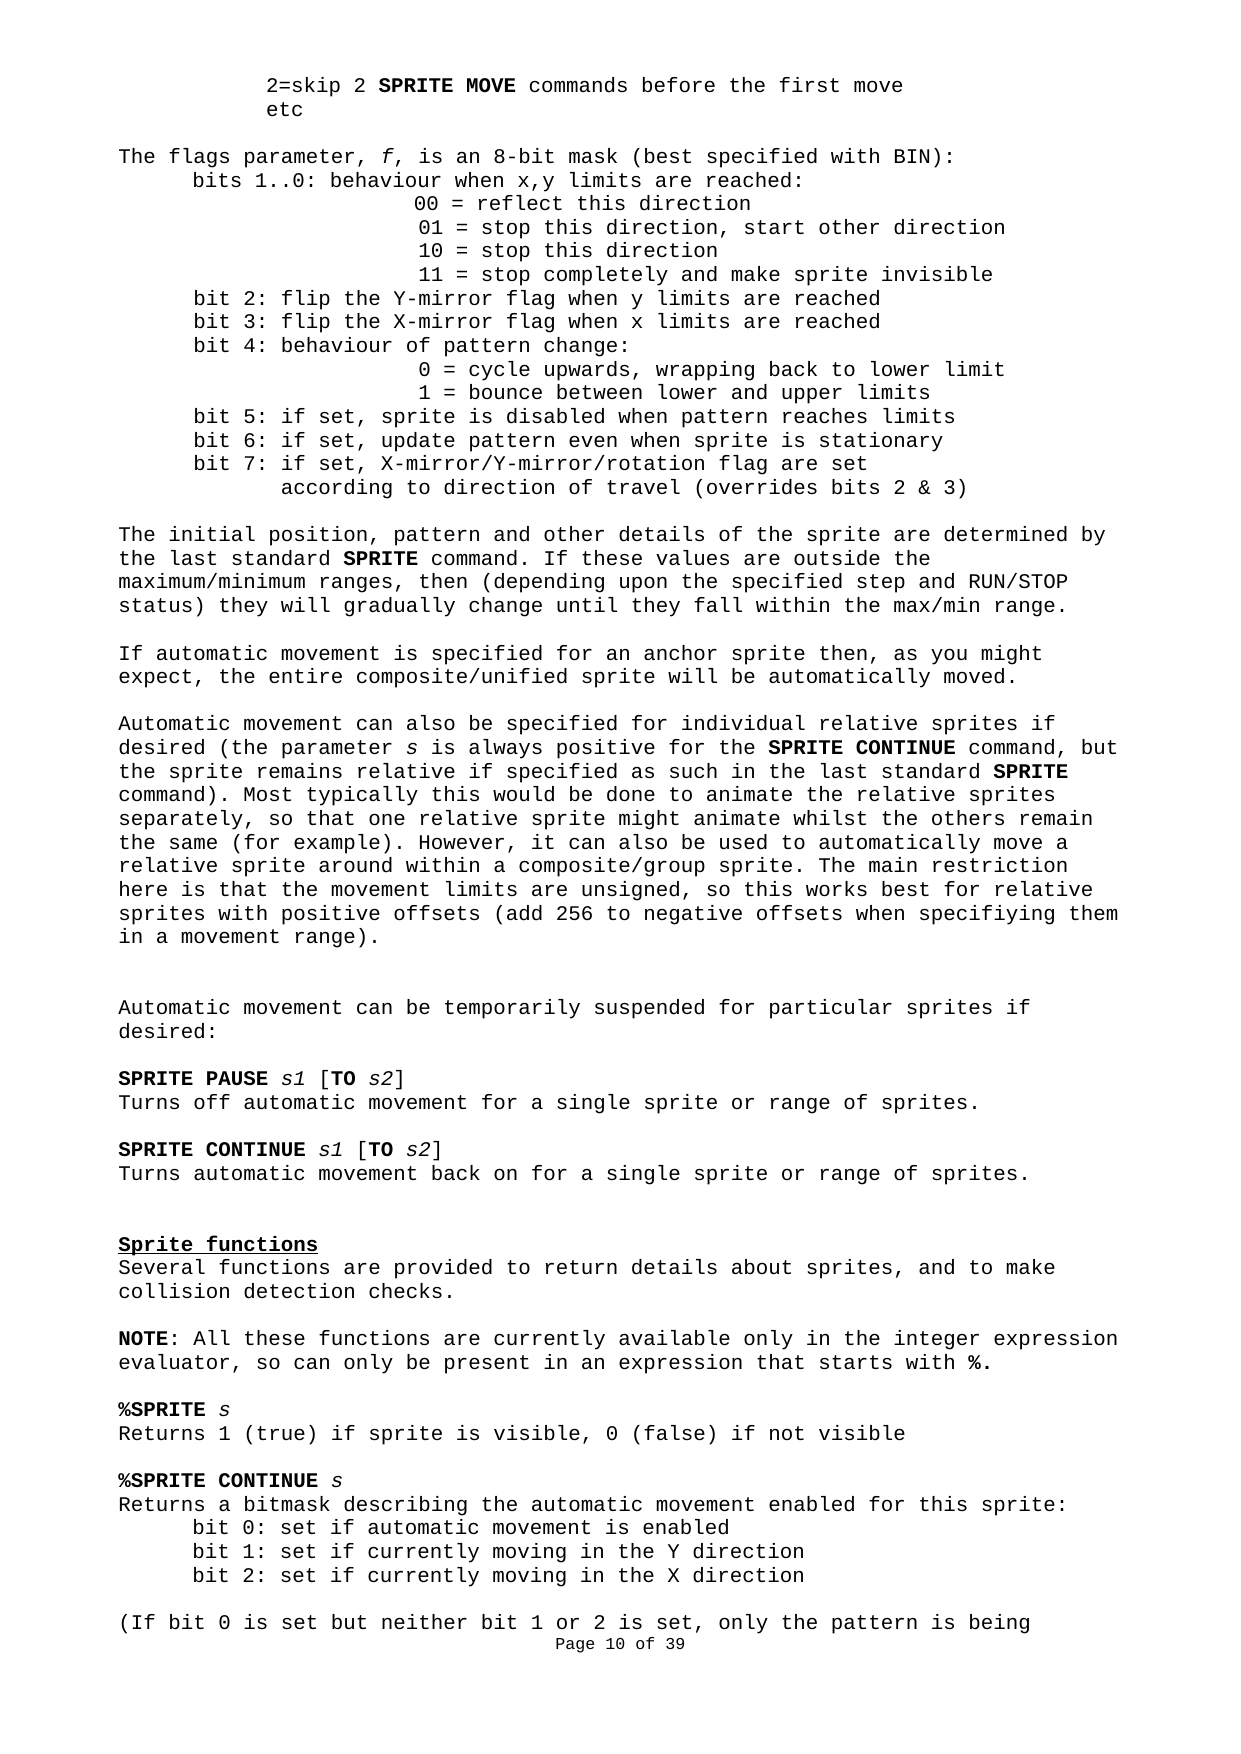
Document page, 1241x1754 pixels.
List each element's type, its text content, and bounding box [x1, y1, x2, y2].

text according to direction of travel (overrides bits 2 & 3) [118, 477, 1122, 501]
text etc [118, 99, 1122, 122]
text 00 = reflect this direction [118, 193, 1122, 217]
text If automatic movement is specified for an anchor sprite then, as you might expect, the entire composite/unified sprite will be automatically moved. [118, 642, 1122, 690]
text %SPRITE s [118, 1399, 1122, 1423]
text 2=skip 2 SPRITE MOVE commands before the first move [118, 75, 1122, 99]
text Returns a bitmask describing the automatic movement enabled for this sprite: [118, 1494, 1122, 1517]
text (If bit 0 is set but neither bit 1 or 2 is set, only the pattern is being [118, 1612, 1122, 1636]
text bits 1..0: behaviour when x,y limits are reached: [118, 169, 1122, 193]
text bit 4: behaviour of pattern change: [118, 335, 1122, 359]
text SPRITE CONTINUE s1 [TO s2] [118, 1139, 1122, 1163]
text Automatic movement can be temporarily suspended for particular sprites if desired: [118, 997, 1122, 1044]
text bit 0: set if automatic movement is enabled [118, 1517, 1122, 1541]
text bit 1: set if currently moving in the Y direction [118, 1541, 1122, 1565]
text Turns automatic movement back on for a single sprite or range of sprites. [118, 1163, 1122, 1186]
text bit 5: if set, sprite is disabled when pattern reaches limits [118, 406, 1122, 430]
text Turns off automatic movement for a single sprite or range of sprites. [118, 1092, 1122, 1115]
text The initial position, pattern and other details of the sprite are determined by the last standard SPRITE command. If these values are outside the maximum/minimum ranges, then (depending upon the specified step and RUN/STOP status) they will gradually change until they fall within the max/min range. [118, 524, 1122, 619]
text 10 = stop this direction [118, 241, 1122, 264]
text 01 = stop this direction, start other direction [118, 217, 1122, 241]
text 11 = stop completely and make sprite invisible [118, 264, 1122, 288]
text bit 2: flip the Y-mirror flag when y limits are reached [118, 288, 1122, 311]
text Automatic movement can also be specified for individual relative sprites if desired (the parameter s is always positive for the SPRITE CONTINUE command, but the sprite remains relative if specified as such in the last standard SPRITE command). Most typically this would be done to animate the relative sprites separately, so that one relative sprite might animate whilst the others remain the same (for example). However, it can also be used to automatically move a relative sprite around within a composite/group sprite. The main restriction here is that the movement limits are unsigned, so this works best for relative sprites with positive offsets (add 256 to negative offsets when specifiying them in a movement range). [118, 713, 1122, 950]
text Sprite functions [118, 1234, 1122, 1257]
text bit 6: if set, update pattern even when sprite is stationary [118, 430, 1122, 453]
text bit 7: if set, X-mirror/Y-mirror/rotation flag are set [118, 453, 1122, 477]
text Returns 1 (true) if sprite is visible, 0 (false) if not visible [118, 1423, 1122, 1446]
text bit 3: flip the X-mirror flag when x limits are reached [118, 311, 1122, 335]
text Several functions are provided to return details about sprites, and to make collision detection checks. [118, 1257, 1122, 1304]
text 1 = bounce between lower and upper limits [118, 382, 1122, 406]
text %SPRITE CONTINUE s [118, 1470, 1122, 1494]
text The flags parameter, f, is an 8-bit mask (best specified with BIN): [118, 146, 1122, 169]
text bit 2: set if currently moving in the X direction [118, 1565, 1122, 1588]
text 0 = cycle upwards, wrapping back to lower limit [118, 359, 1122, 382]
text NOTE: All these functions are currently available only in the integer expression evaluator, so can only be present in an expression that starts with %. [118, 1328, 1122, 1376]
text SPRITE PAUSE s1 [TO s2] [118, 1068, 1122, 1092]
